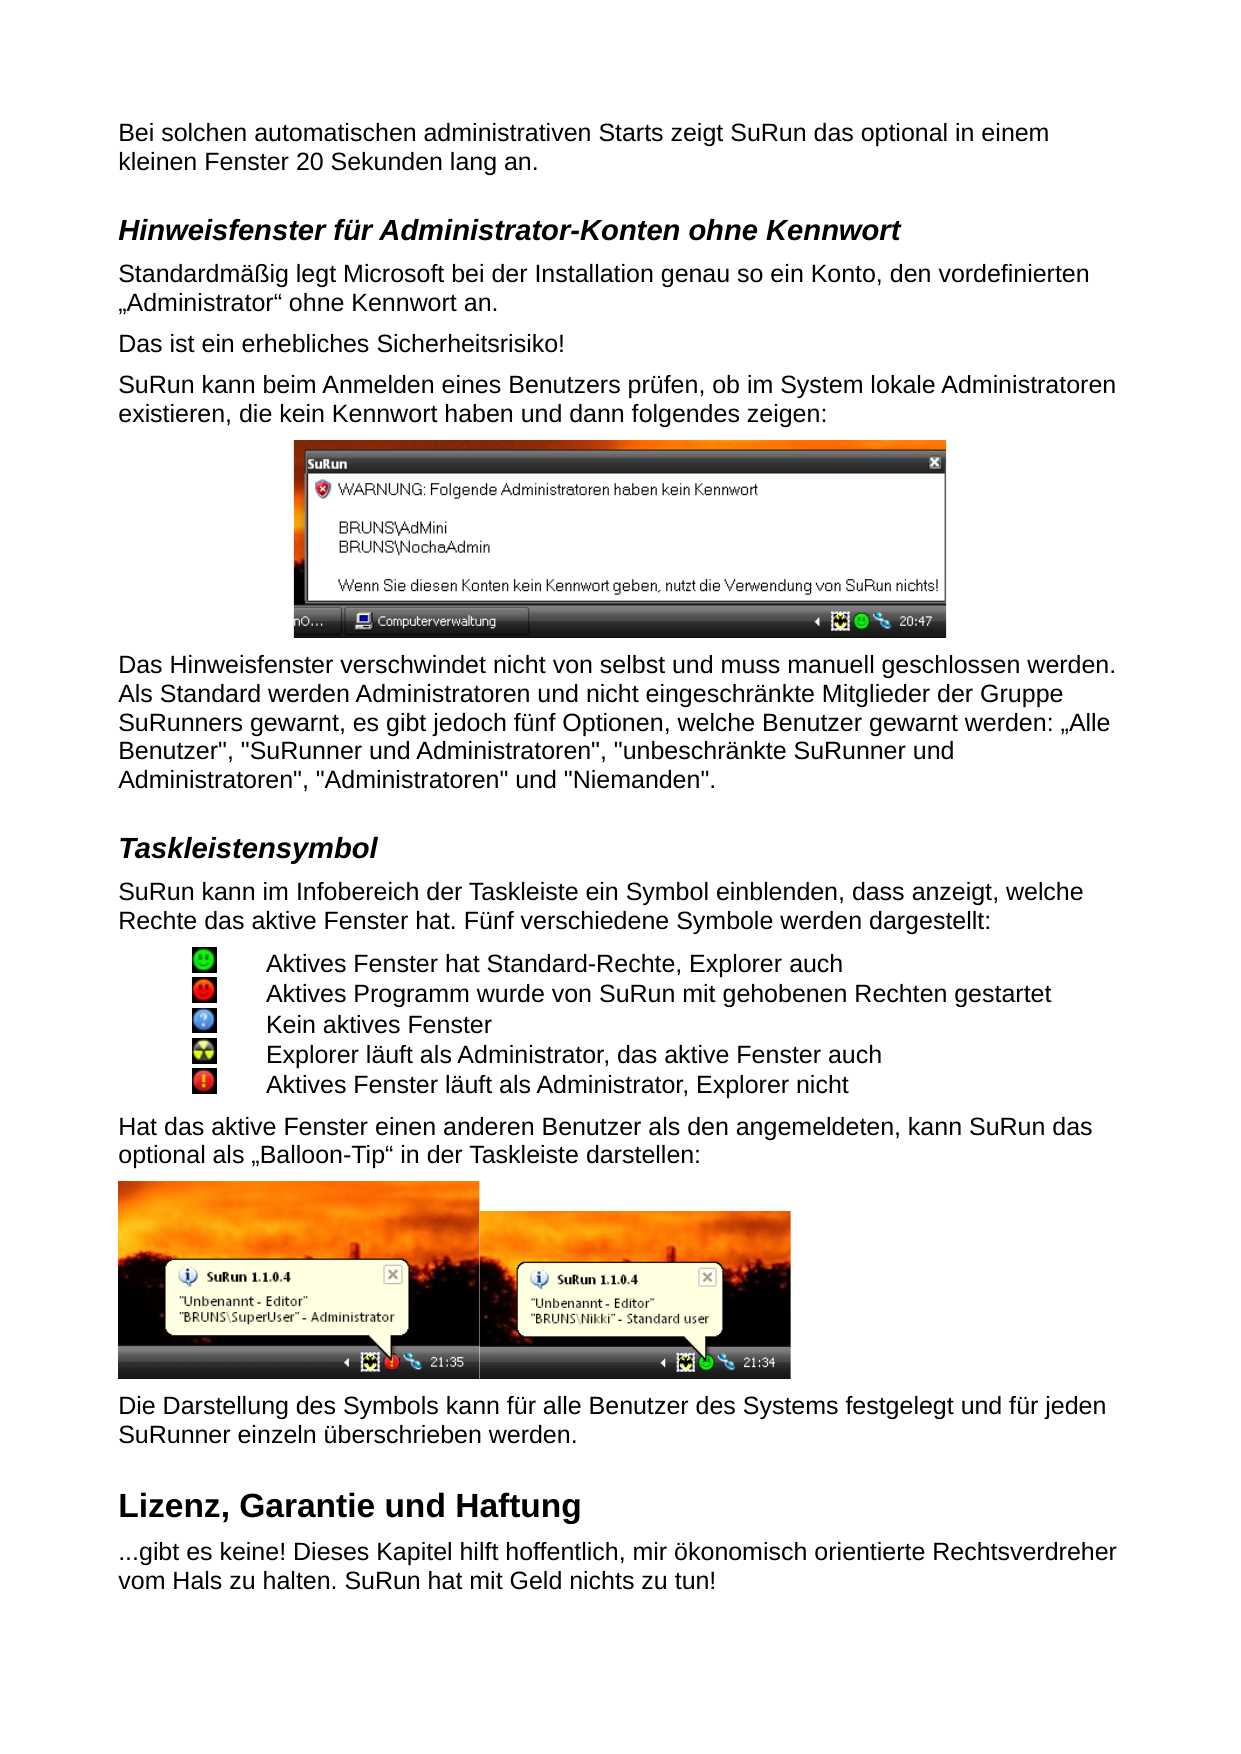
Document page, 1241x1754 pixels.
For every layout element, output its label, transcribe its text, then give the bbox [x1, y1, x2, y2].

subtitle Lizenz, Garantie und Haftung [118, 1486, 1122, 1525]
text SuRun kann beim Anmelden eines Benutzers prüfen, ob im System lokale Administratoren existieren, die kein Kennwort haben und dann folgendes zeigen: [118, 370, 1122, 428]
text Hat das aktive Fenster einen anderen Benutzer als den angemeldeten, kann SuRun das optional als „Balloon-Tip“ in der Taskleiste darstellen: [118, 1111, 1122, 1169]
text Die Darstellung des Symbols kann für alle Benutzer des Systems festgelegt und für jeden SuRunner einzeln überschrieben werden. [118, 1391, 1122, 1449]
text Aktives Fenster hat Standard-Rechte, Explorer auch Aktives Programm wurde von SuRun mit gehobenen Rechten gestartet Kein aktives Fenster Explorer läuft als Administrator, das aktive Fenster auch Aktives Fenster läuft als Administrator, Explorer nicht [192, 947, 1122, 1099]
text Standardmäßig legt Microsoft bei der Installation genau so ein Konto, den vordefinierten „Administrator“ ohne Kennwort an. [118, 259, 1122, 317]
picture [192, 1068, 217, 1094]
picture [192, 1008, 217, 1033]
text Das Hinweisfenster verschwindet nicht von selbst und muss manuell geschlossen werden. Als Standard werden Administratoren und nicht eingeschränkte Mitglieder der Gruppe SuRunners gewarnt, es gibt jedoch fünf Optionen, welche Benutzer gewarnt werden: „Alle Benutzer", "SuRunner und Administratoren", "unbeschränkte SuRunner und Administratoren", "Administratoren" und "Niemanden". [118, 650, 1122, 794]
subtitle Taskleistensymbol [118, 831, 1122, 865]
text SuRun kann im Infobereich der Taskleiste ein Symbol einblenden, dass anzeigt, welche Rechte das aktive Fenster hat. Fünf verschiedene Symbole werden dargestellt: [118, 877, 1122, 935]
text ...gibt es keine! Dieses Kapitel hilft hoffentlich, mir ökonomisch orientierte Rechtsverdreher vom Hals zu halten. SuRun hat mit Geld nichts zu tun! [118, 1537, 1122, 1595]
text Das ist ein erhebliches Sicherheitsrisiko! [118, 329, 1122, 358]
picture [192, 1038, 217, 1064]
picture [293, 440, 947, 638]
picture [118, 1181, 791, 1379]
picture [192, 947, 217, 973]
text Bei solchen automatischen administrativen Starts zeigt SuRun das optional in einem kleinen Fenster 20 Sekunden lang an. [118, 118, 1122, 176]
subtitle Hinweisfenster für Administrator-Konten ohne Kennwort [118, 213, 1122, 247]
picture [192, 977, 217, 1003]
